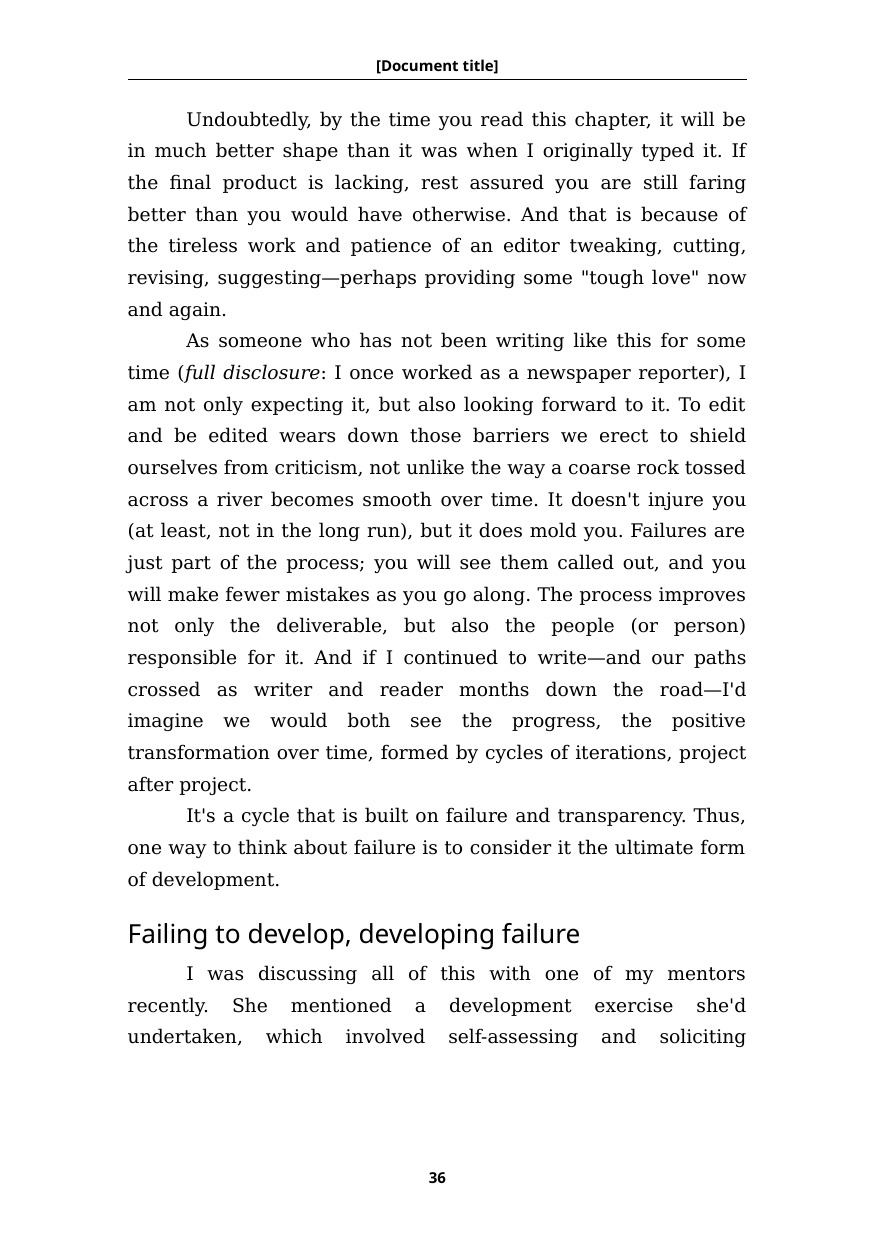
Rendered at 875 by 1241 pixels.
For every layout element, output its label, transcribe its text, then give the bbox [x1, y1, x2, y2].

text As someone who has not been writing like this for some time (full disclosure: I once worked as a newspaper reporter), I am not only expecting it, but also looking forward to it. To edit and be edited wears down those barriers we erect to shield ourselves from criticism, not unlike the way a coarse rock tossed across a river becomes smooth over time. It doesn't injure you (at least, not in the long run), but it does mold you. Failures are just part of the process; you will see them called out, and you will make fewer mistakes as you go along. The process improves not only the deliverable, but also the people (or person) responsible for it. And if I continued to write—and our paths crossed as writer and reader months down the road—I'd imagine we would both see the progress, the positive transformation over time, formed by cycles of iterations, project after project. [127, 330, 747, 796]
text Undoubtedly, by the time you read this chapter, it will be in much better shape than it was when I originally typed it. If the final product is lacking, rest assured you are still faring better than you would have otherwise. And that is because of the tireless work and patience of an editor tweaking, cutting, revising, suggesting—perhaps providing some "tough love" now and again. [127, 109, 747, 321]
text I was discussing all of this with one of my mentors recently. She mentioned a development exercise she'd undertaken, which involved self-assessing and soliciting [127, 963, 747, 1048]
subtitle Failing to develop, developing failure [127, 915, 747, 951]
text It's a cycle that is built on failure and transparency. Thus, one way to think about failure is to consider it the ultimate form of development. [127, 805, 747, 891]
